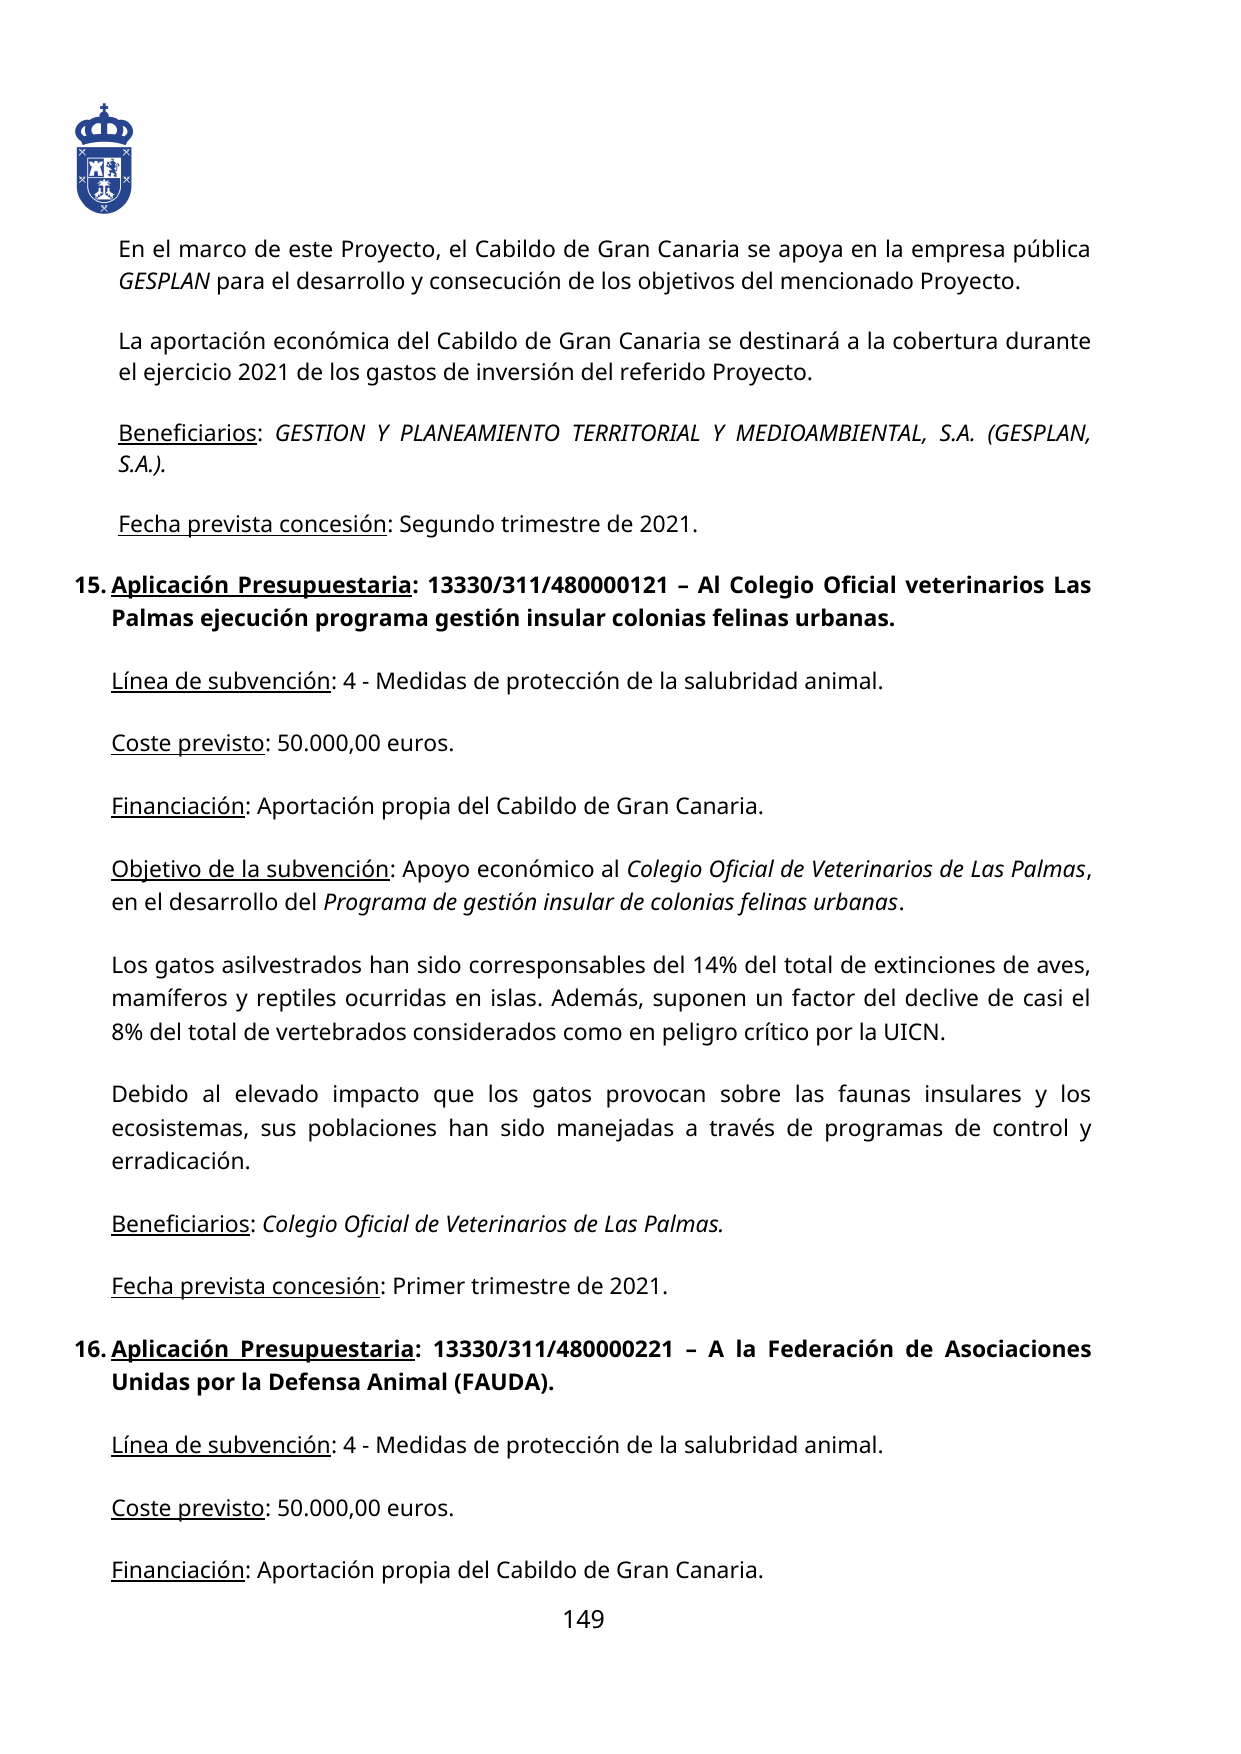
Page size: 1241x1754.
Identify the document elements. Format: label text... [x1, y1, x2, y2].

text Coste previsto: 50.000,00 euros. [111, 1491, 1092, 1523]
text Línea de subvención: 4 - Medidas de protección de la salubridad animal. [111, 665, 1092, 696]
text Fecha prevista concesión: Primer trimestre de 2021. [111, 1270, 1092, 1301]
text Los gatos asilvestrados han sido corresponsables del 14% del total de extinciones de aves, mamíferos y reptiles ocurridas en islas. Además, suponen un factor del declive de casi el 8% del total de vertebrados considerados como en peligro crítico por la UICN. [111, 949, 1092, 1047]
text Beneficiarios: Colegio Oficial de Veterinarios de Las Palmas. [111, 1208, 1092, 1239]
picture [73, 102, 137, 215]
text Financiación: Aportación propia del Cabildo de Gran Canaria. [111, 790, 1092, 821]
text La aportación económica del Cabildo de Gran Canaria se destinará a la cobertura durante el ejercicio 2021 de los gastos de inversión del referido Proyecto. [118, 325, 1092, 387]
text Beneficiarios: GESTION Y PLANEAMIENTO TERRITORIAL Y MEDIOAMBIENTAL, S.A. (GESPLAN, S.A.). [118, 417, 1092, 479]
text Debido al elevado impacto que los gatos provocan sobre las faunas insulares y los ecosistemas, sus poblaciones han sido manejadas a través de programas de control y erradicación. [111, 1078, 1092, 1176]
text En el marco de este Proyecto, el Cabildo de Gran Canaria se apoya en la empresa pública GESPLAN para el desarrollo y consecución de los objetivos del mencionado Proyecto. [118, 233, 1092, 296]
text Fecha prevista concesión: Segundo trimestre de 2021. [118, 508, 1092, 539]
text Línea de subvención: 4 - Medidas de protección de la salubridad animal. [111, 1429, 1092, 1460]
text Financiación: Aportación propia del Cabildo de Gran Canaria. [111, 1554, 1092, 1585]
text Objetivo de la subvención: Apoyo económico al Colegio Oficial de Veterinarios de Las Palmas, en el desarrollo del Programa de gestión insular de colonias felinas urbanas. [111, 853, 1092, 917]
list Aplicación Presupuestaria: 13330/311/480000121 – Al Colegio Oficial veterinarios Las Palmas ejecución programa gestión insular colonias felinas urbanas. [74, 569, 1092, 633]
list Aplicación Presupuestaria: 13330/311/480000221 – A la Federación de Asociaciones Unidas por la Defensa Animal (FAUDA). [74, 1333, 1092, 1397]
text Coste previsto: 50.000,00 euros. [111, 727, 1092, 759]
